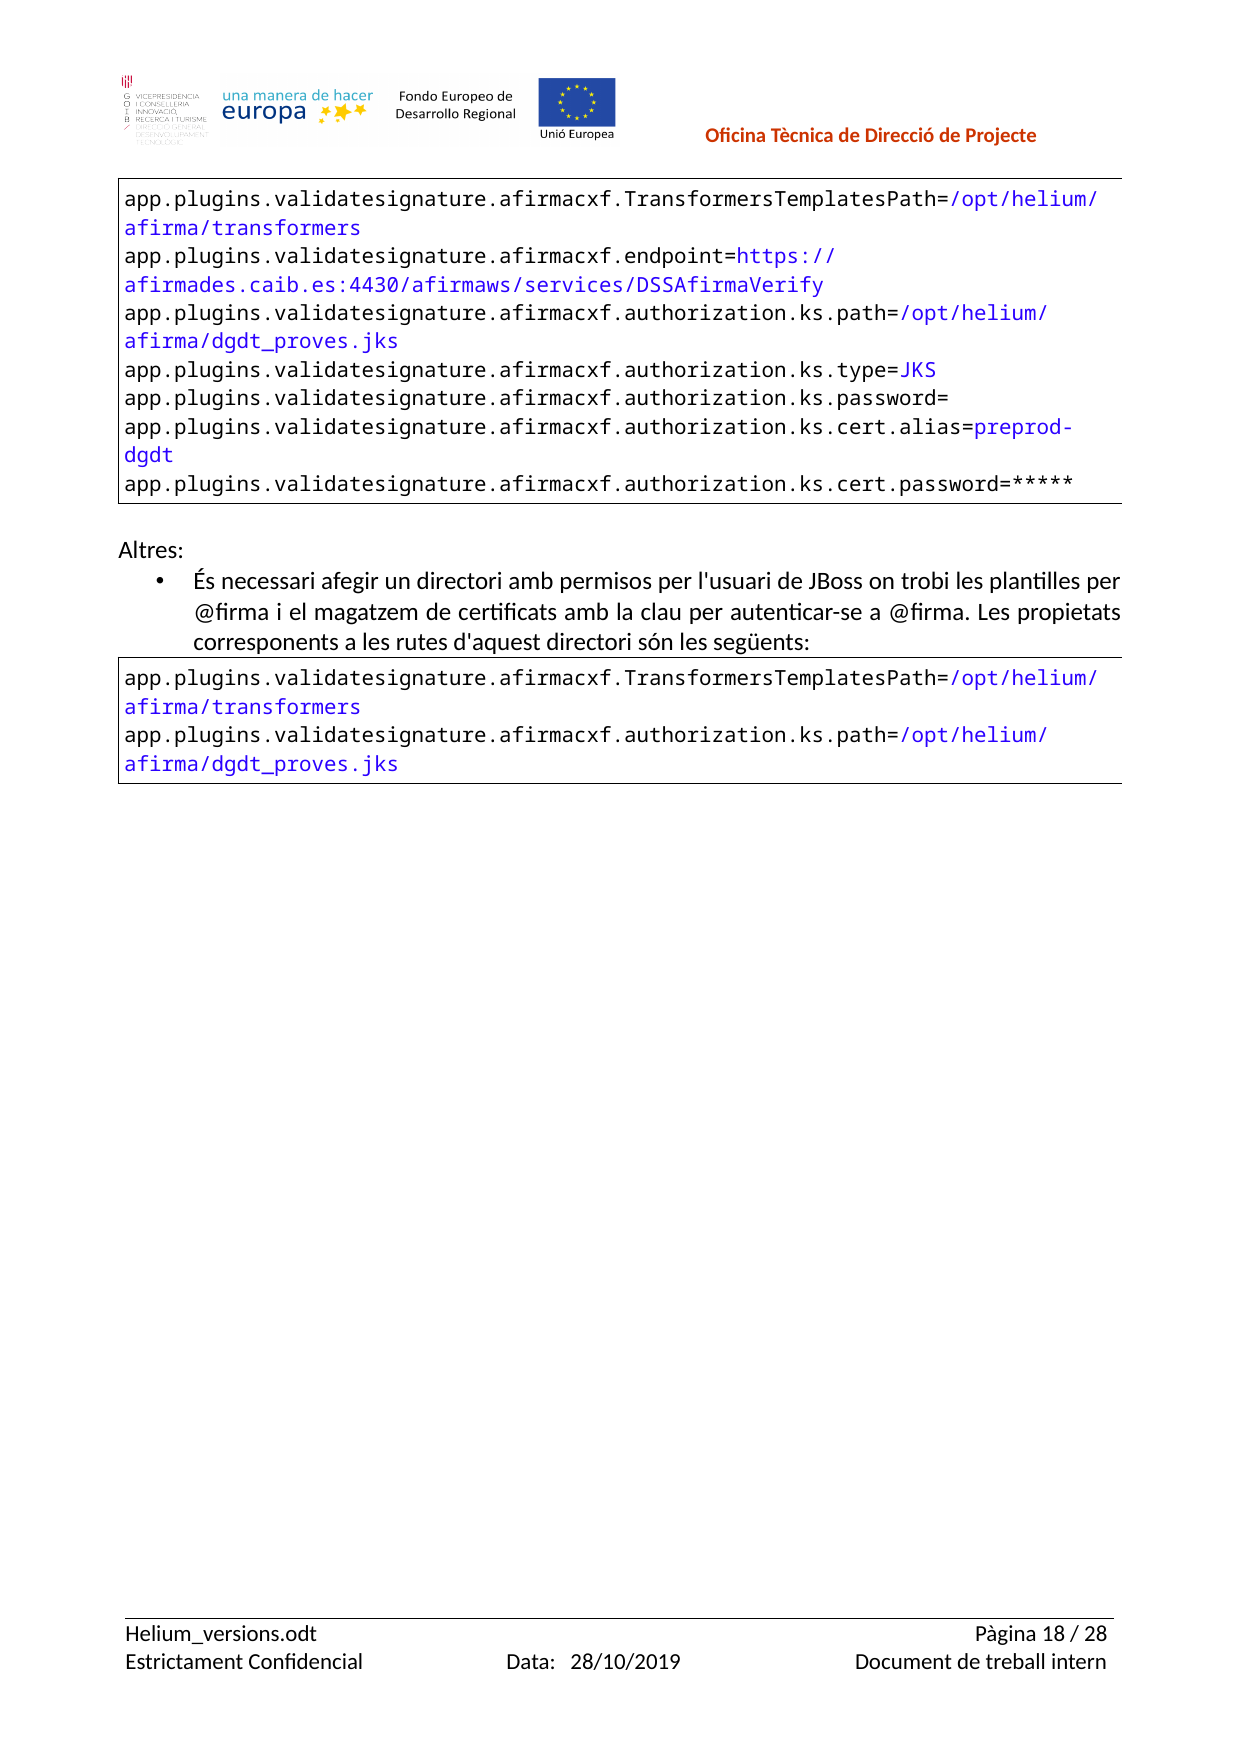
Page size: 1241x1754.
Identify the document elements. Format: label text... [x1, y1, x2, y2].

text Altres: [118, 534, 1122, 565]
table_header app.plugins.validatesignature.afirmacxf.TransformersTemplatesPath=/opt/helium/afirma/transformers app.plugins.validatesignature.afirmacxf.endpoint=https://afirmades.caib.es:4430/afirmaws/services/DSSAfirmaVerify app.plugins.validatesignature.afirmacxf.authorization.ks.path=/opt/helium/afirma/dgdt_proves.jks app.plugins.validatesignature.afirmacxf.authorization.ks.type=JKS app.plugins.validatesignature.afirmacxf.authorization.ks.password= app.plugins.validatesignature.afirmacxf.authorization.ks.cert.alias=preprod-dgdt app.plugins.validatesignature.afirmacxf.authorization.ks.cert.password=***** [119, 179, 1122, 503]
list És necessari afegir un directori amb permisos per l'usuari de JBoss on trobi les plantilles per @firma i el magatzem de certificats amb la clau per autenticar-se a @firma. Les propietats corresponents a les rutes d'aquest directori són les següents: [156, 565, 1122, 657]
picture [118, 73, 213, 147]
picture [219, 73, 621, 147]
table_header app.plugins.validatesignature.afirmacxf.TransformersTemplatesPath=/opt/helium/afirma/transformers app.plugins.validatesignature.afirmacxf.authorization.ks.path=/opt/helium/afirma/dgdt_proves.jks [119, 658, 1122, 783]
